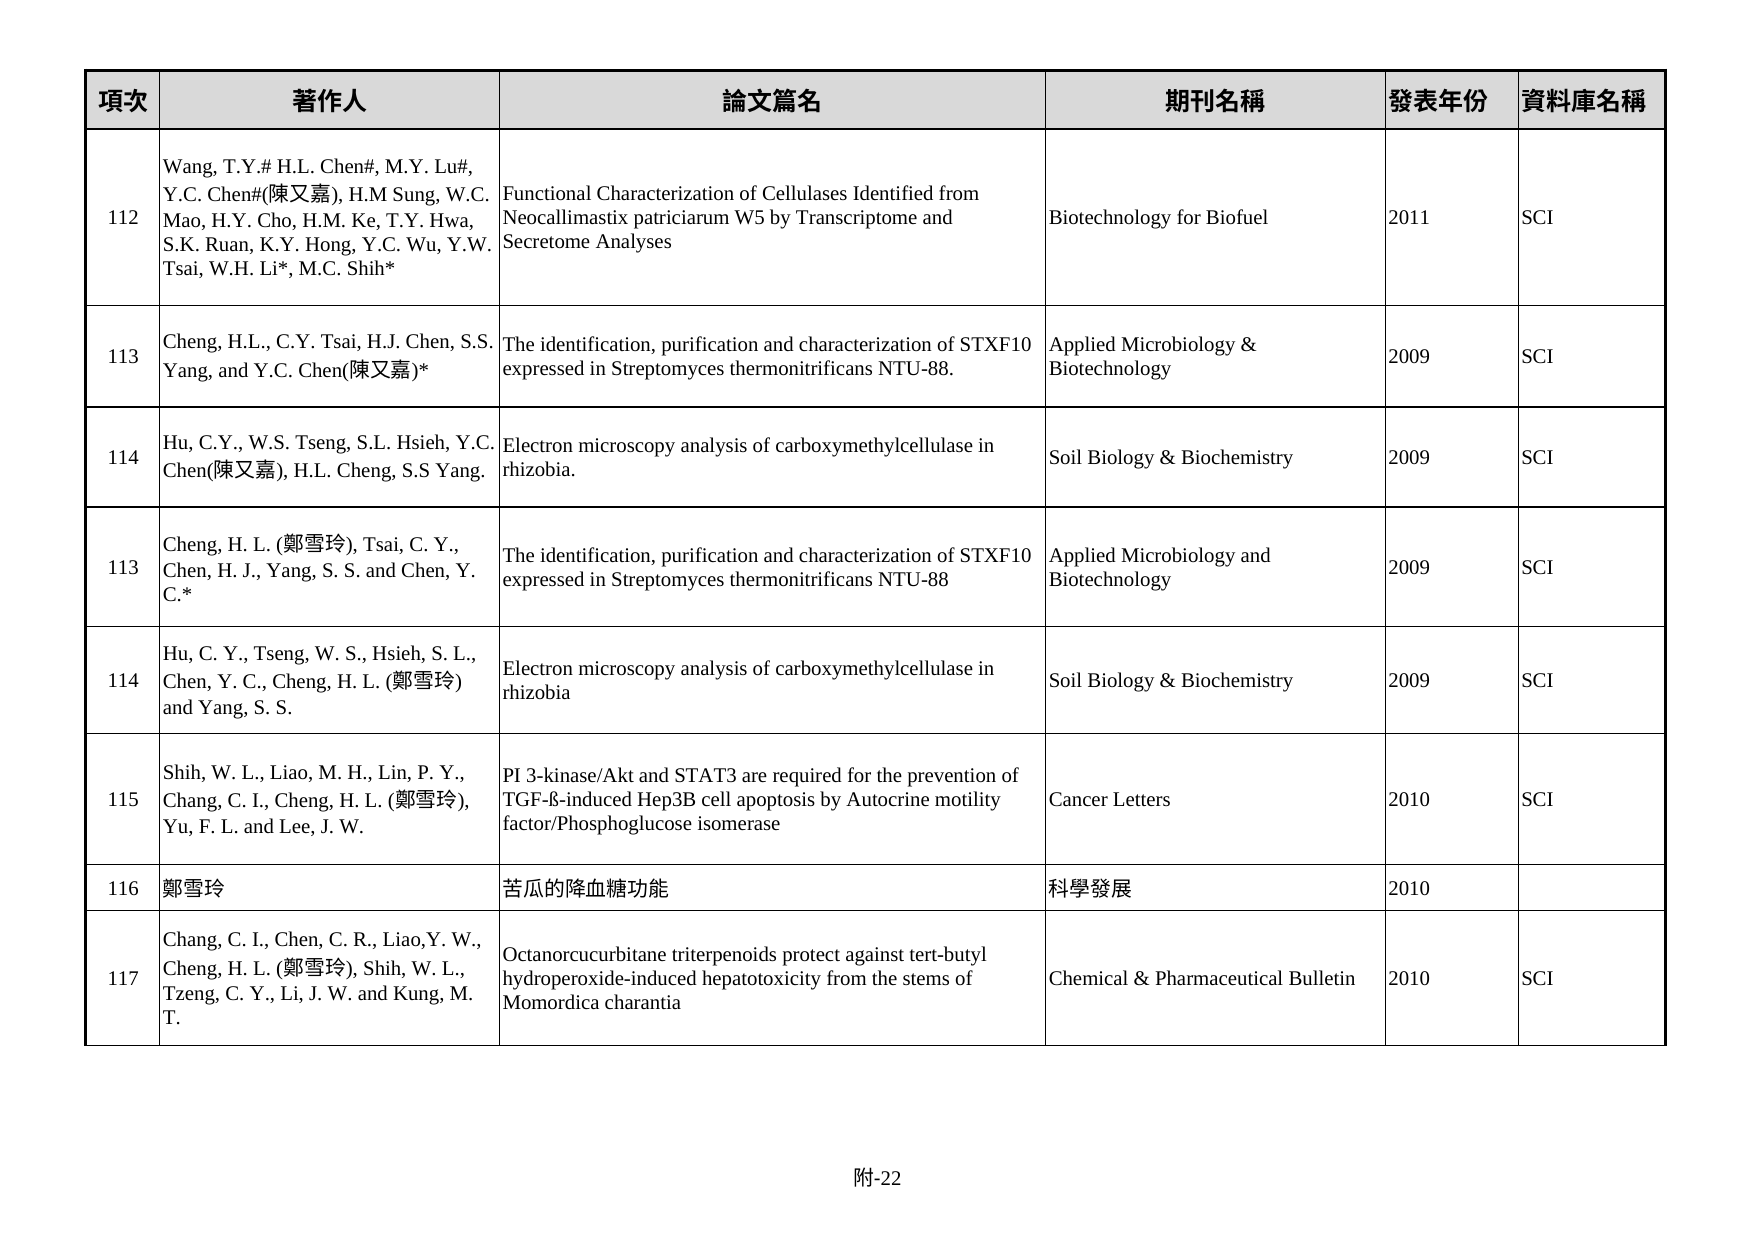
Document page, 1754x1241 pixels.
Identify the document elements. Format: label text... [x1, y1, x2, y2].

table_cell 113 [87, 508, 159, 626]
table_cell Functional Characterization of Cellulases Identified from Neocallimastix patriciarum W5 by Transcriptome and Secretome Analyses [500, 130, 1045, 305]
table_cell 2010 [1386, 911, 1518, 1045]
table_cell Chemical & Pharmaceutical Bulletin [1046, 911, 1385, 1045]
table_cell 2010 [1386, 865, 1518, 910]
table_cell Cheng, H.L., C.Y. Tsai, H.J. Chen, S.S. Yang, and Y.C. Chen(陳又嘉)* [160, 306, 499, 406]
table_cell Electron microscopy analysis of carboxymethylcellulase in rhizobia. [500, 408, 1045, 506]
table_header 資料庫名稱 [1519, 72, 1664, 128]
table_cell 2009 [1386, 306, 1518, 406]
table_cell Octanorcucurbitane triterpenoids protect against tert-butyl hydroperoxide-induced hepatotoxicity from the stems of Momordica charantia [500, 911, 1045, 1045]
table_cell Cancer Letters [1046, 734, 1385, 864]
table_cell 114 [87, 627, 159, 732]
table_cell 2010 [1386, 734, 1518, 864]
table_cell SCI [1519, 130, 1664, 305]
table_cell Wang, T.Y.# H.L. Chen#, M.Y. Lu#, Y.C. Chen#(陳又嘉), H.M Sung, W.C. Mao, H.Y. Cho, H.M. Ke, T.Y. Hwa, S.K. Ruan, K.Y. Hong, Y.C. Wu, Y.W. Tsai, W.H. Li*, M.C. Shih* [160, 130, 499, 305]
table_cell SCI [1519, 508, 1664, 626]
table_cell 115 [87, 734, 159, 864]
table_cell 鄭雪玲 [160, 865, 499, 910]
table_cell SCI [1519, 408, 1664, 506]
table_cell The identification, purification and characterization of STXF10 expressed in Streptomyces thermonitrificans NTU-88. [500, 306, 1045, 406]
table_cell Chang, C. I., Chen, C. R., Liao,Y. W., Cheng, H. L. (鄭雪玲), Shih, W. L., Tzeng, C. Y., Li, J. W. and Kung, M. T. [160, 911, 499, 1045]
table_cell 117 [87, 911, 159, 1045]
table_cell PI 3-kinase/Akt and STAT3 are required for the prevention of TGF-ß-induced Hep3B cell apoptosis by Autocrine motility factor/Phosphoglucose isomerase [500, 734, 1045, 864]
table_cell Applied Microbiology and Biotechnology [1046, 508, 1385, 626]
table_cell 116 [87, 865, 159, 910]
table_cell 113 [87, 306, 159, 406]
table_cell Hu, C.Y., W.S. Tseng, S.L. Hsieh, Y.C. Chen(陳又嘉), H.L. Cheng, S.S Yang. [160, 408, 499, 506]
table_cell Electron microscopy analysis of carboxymethylcellulase in rhizobia [500, 627, 1045, 732]
table_cell SCI [1519, 734, 1664, 864]
table_cell 2009 [1386, 508, 1518, 626]
table_header 著作人 [160, 72, 499, 128]
table_cell Soil Biology & Biochemistry [1046, 408, 1385, 506]
table_cell 114 [87, 408, 159, 506]
table_cell SCI [1519, 627, 1664, 732]
table_header 論文篇名 [500, 72, 1045, 128]
table_cell 苦瓜的降血糖功能 [500, 865, 1045, 910]
table_cell 2009 [1386, 408, 1518, 506]
table_cell 2009 [1386, 627, 1518, 732]
table_cell 科學發展 [1046, 865, 1385, 910]
table_cell 112 [87, 130, 159, 305]
table_header 期刊名稱 [1046, 72, 1385, 128]
table_cell 2011 [1386, 130, 1518, 305]
table_header 發表年份 [1386, 72, 1518, 128]
table_cell The identification, purification and characterization of STXF10 expressed in Streptomyces thermonitrificans NTU-88 [500, 508, 1045, 626]
table_cell SCI [1519, 306, 1664, 406]
table_cell Applied Microbiology & Biotechnology [1046, 306, 1385, 406]
table_cell Shih, W. L., Liao, M. H., Lin, P. Y., Chang, C. I., Cheng, H. L. (鄭雪玲), Yu, F. L. and Lee, J. W. [160, 734, 499, 864]
table_cell [1519, 865, 1664, 910]
table_cell Biotechnology for Biofuel [1046, 130, 1385, 305]
table_cell Cheng, H. L. (鄭雪玲), Tsai, C. Y., Chen, H. J., Yang, S. S. and Chen, Y. C.* [160, 508, 499, 626]
table_cell Hu, C. Y., Tseng, W. S., Hsieh, S. L., Chen, Y. C., Cheng, H. L. (鄭雪玲) and Yang, S. S. [160, 627, 499, 732]
table_cell Soil Biology & Biochemistry [1046, 627, 1385, 732]
table_cell SCI [1519, 911, 1664, 1045]
table_header 項次 [87, 72, 159, 128]
